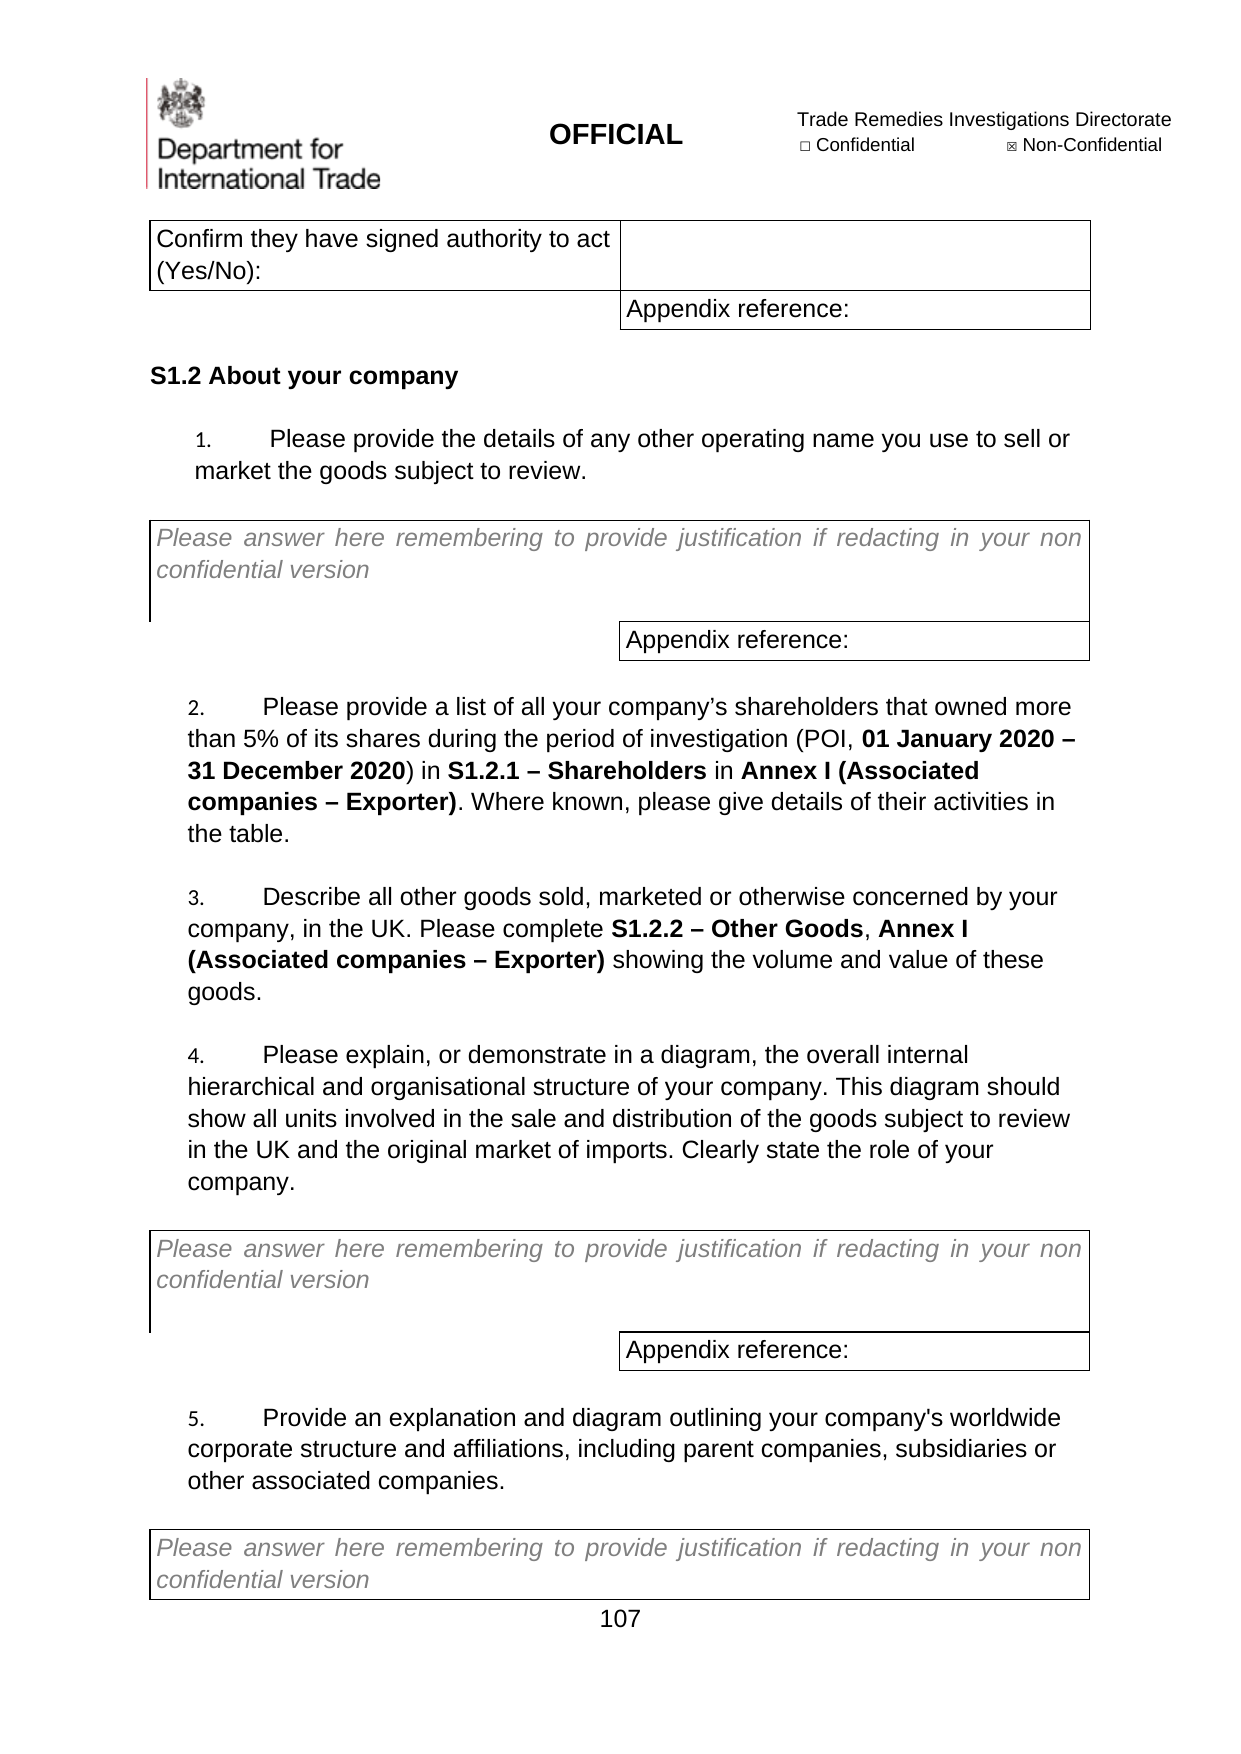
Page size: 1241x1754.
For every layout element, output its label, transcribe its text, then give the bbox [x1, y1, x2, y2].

subtitle S1.2 About your company [150, 361, 1090, 390]
list Please explain, or demonstrate in a diagram, the overall internal hierarchical and organisational structure of your company. This diagram should show all units involved in the sale and distribution of the goods subject to review in the UK and the original market of imports. Clearly state the role of your company. [187, 1040, 1090, 1196]
table_cell [621, 221, 1090, 290]
table_cell [150, 622, 619, 659]
list Provide an explanation and diagram outlining your company's worldwide corporate structure and affiliations, including parent companies, subsidiaries or other associated companies. [187, 1402, 1090, 1495]
table_cell [150, 1333, 619, 1370]
list Describe all other goods sold, marketed or otherwise concerned by your company, in the UK. Please complete S1.2.2 – Other Goods, Annex I (Associated companies – Exporter) showing the volume and value of these goods. [187, 882, 1090, 1006]
table_cell Appendix reference: [620, 622, 1089, 659]
table_cell [150, 291, 620, 329]
table_cell Appendix reference: [620, 1333, 1089, 1370]
table_header Please answer here remembering to provide justification if redacting in your non confidential version [151, 1530, 1089, 1599]
table_cell Confirm they have signed authority to act (Yes/No): [151, 221, 620, 290]
table_cell Appendix reference: [621, 291, 1090, 329]
table_header Please answer here remembering to provide justification if redacting in your non confidential version [151, 521, 1089, 621]
list Please provide the details of any other operating name you use to sell or market the goods subject to review. [194, 424, 1090, 485]
list Please provide a list of all your company’s shareholders that owned more than 5% of its shares during the period of investigation (POI, 01 January 2020 – 31 December 2020) in S1.2.1 – Shareholders in Annex I (Associated companies – Exporter). Where known, please give details of their activities in the table. [187, 692, 1090, 847]
table_header Please answer here remembering to provide justification if redacting in your non confidential version [151, 1231, 1089, 1331]
